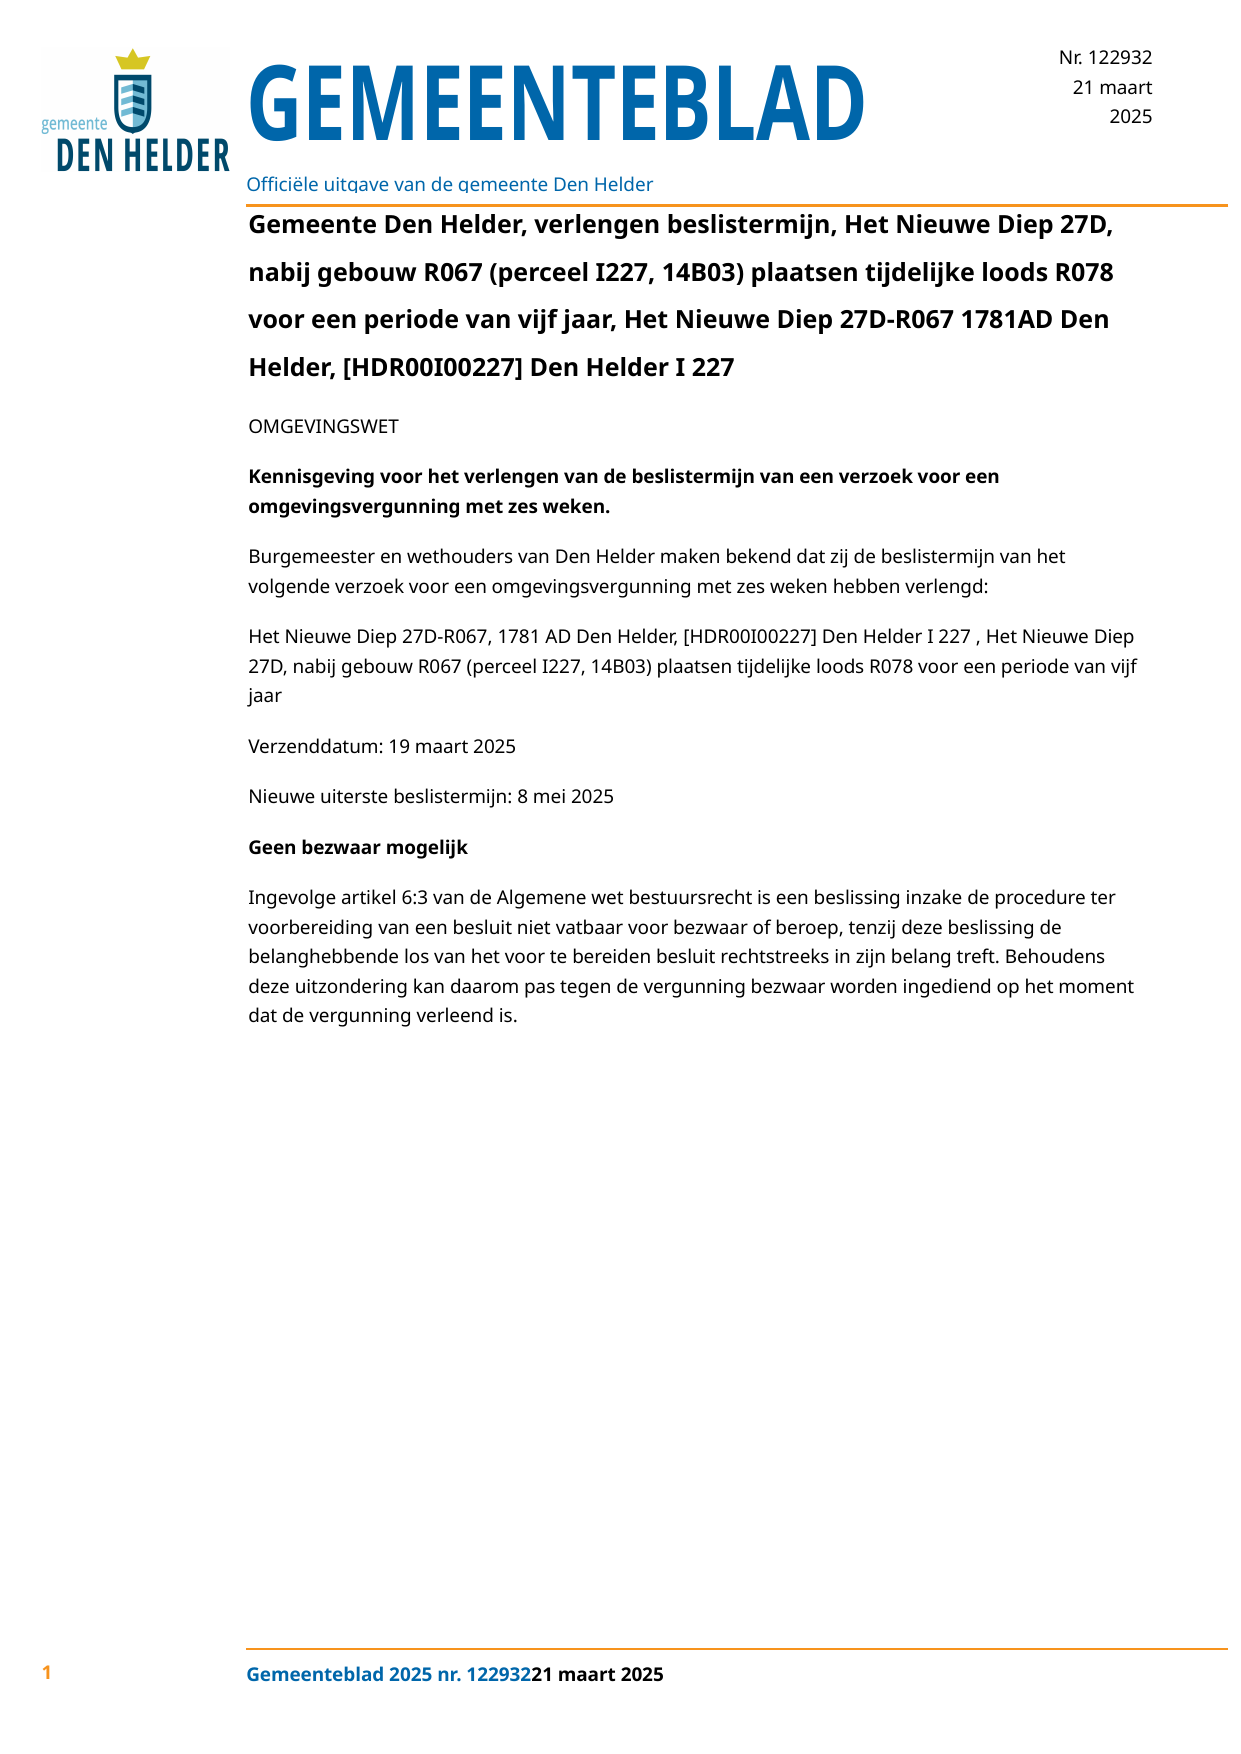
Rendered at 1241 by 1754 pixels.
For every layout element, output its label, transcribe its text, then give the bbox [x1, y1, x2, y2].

text Geen bezwaar mogelijk [248, 834, 1152, 860]
text Verzenddatum: 19 maart 2025 [248, 733, 1152, 759]
text OMGEVINGSWET [248, 413, 1152, 439]
text Kennisgeving voor het verlengen van de beslistermijn van een verzoek voor een omgevingsvergunning met zes weken. [248, 463, 1152, 519]
text Het Nieuwe Diep 27D-R067, 1781 AD Den Helder, [HDR00I00227] Den Helder I 227 , Het Nieuwe Diep 27D, nabij gebouw R067 (perceel I227, 14B03) plaatsen tijdelijke loods R078 voor een periode van vijf jaar [248, 623, 1152, 708]
text Burgemeester en wethouders van Den Helder maken bekend dat zij de beslistermijn van het volgende verzoek voor een omgevingsvergunning met zes weken hebben verlengd: [248, 543, 1152, 599]
picture [63, 144, 68, 165]
text Ingevolge artikel 6:3 van de Algemene wet bestuursrecht is een beslissing inzake de procedure ter voorbereiding van een besluit niet vatbaar voor bezwaar of beroep, tenzij deze beslissing de belanghebbende los van het voor te bereiden besluit rechtstreeks in zijn belang treft. Behoudens deze uitzondering kan daarom pas tegen de vergunning bezwaar worden ingediend op het moment dat de vergunning verleend is. [248, 884, 1152, 1028]
picture [220, 160, 224, 172]
picture [182, 144, 187, 165]
text Nieuwe uiterste beslistermijn: 8 mei 2025 [248, 783, 1152, 809]
picture [41, 47, 231, 172]
picture [100, 154, 106, 172]
text Gemeente Den Helder, verlengen beslistermijn, Het Nieuwe Diep 27D, nabij gebouw R067 (perceel I227, 14B03) plaatsen tijdelijke loods R078 voor een periode van vijf jaar, Het Nieuwe Diep 27D-R067 1781AD Den Helder, [HDR00I00227] Den Helder I 227 [248, 207, 1152, 384]
picture [130, 157, 135, 172]
